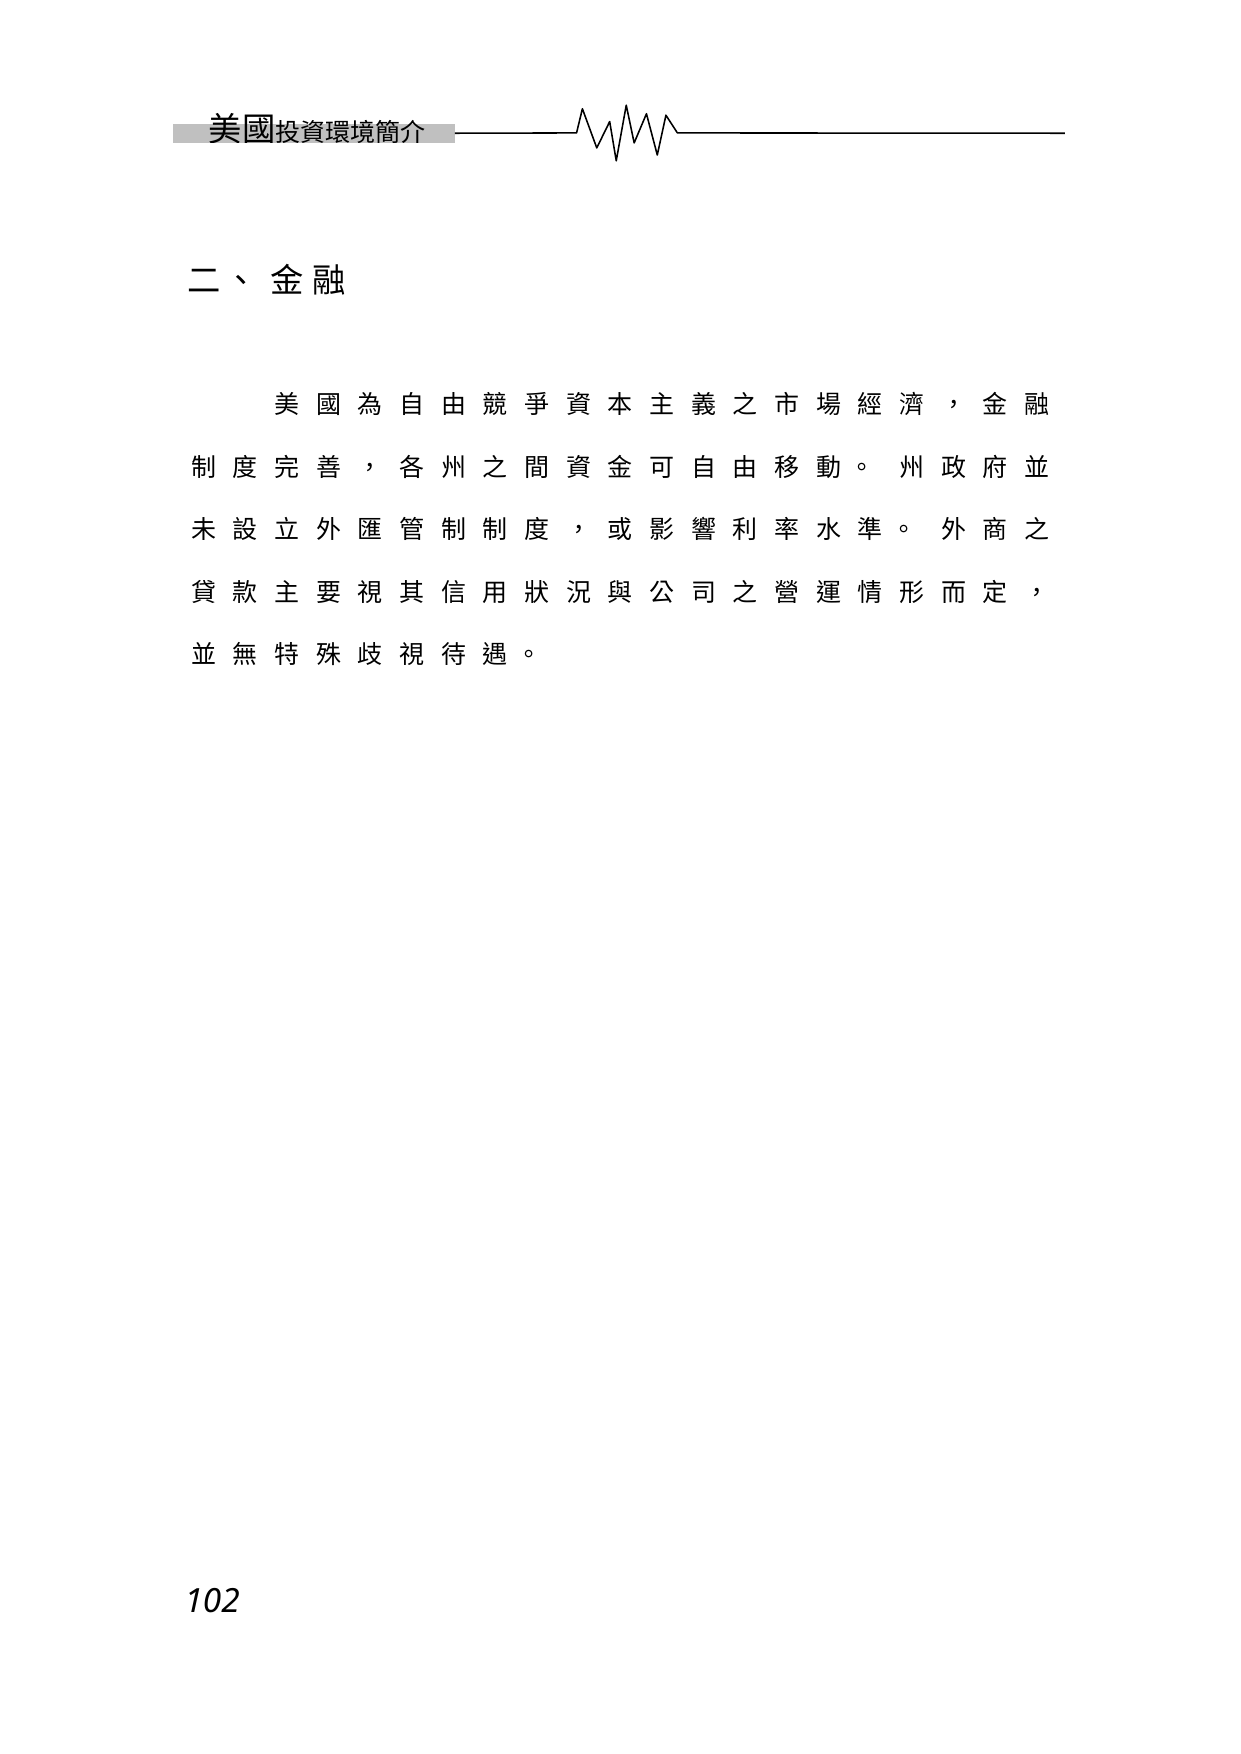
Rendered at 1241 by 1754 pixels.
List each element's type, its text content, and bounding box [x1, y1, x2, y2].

text 美國為自由競爭資本主義之市場經濟，金融制度完善，各州之間資金可自由移動。州政府並未設立外匯管制制度，或影響利率水準。外商之貸款主要視其信用狀況與公司之營運情形而定，並無特殊歧視待遇。 [183, 361, 1058, 674]
text 二、金融 [183, 236, 1058, 299]
